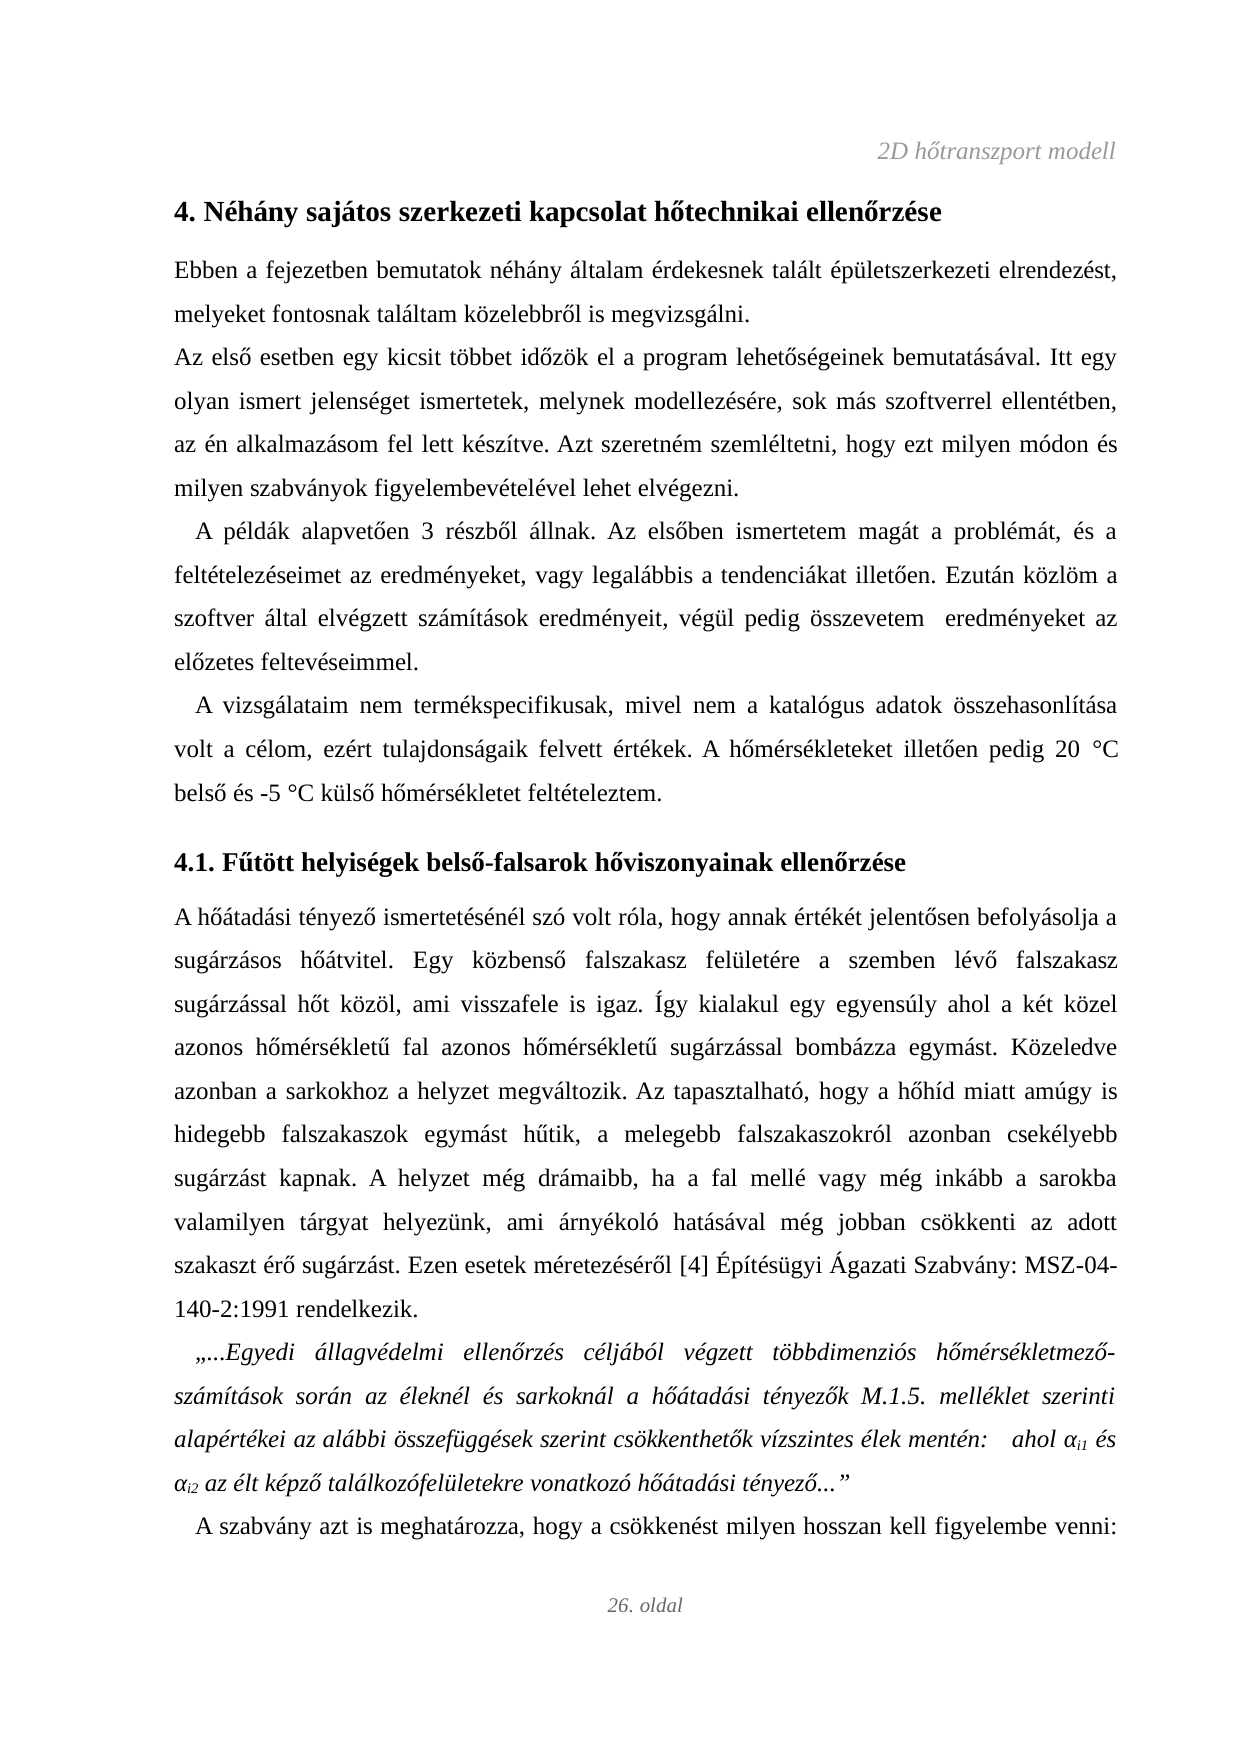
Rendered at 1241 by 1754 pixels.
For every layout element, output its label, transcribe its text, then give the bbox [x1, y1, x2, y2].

text A példák alapvetően 3 részből állnak. Az elsőben ismertetem magát a problémát, és a feltételezéseimet az eredményeket, vagy legalábbis a tendenciákat illetően. Ezután közlöm a szoftver által elvégzett számítások eredményeit, végül pedig összevetem eredményeket az előzetes feltevéseimmel. [174, 516, 1118, 676]
text A hőátadási tényező ismertetésénél szó volt róla, hogy annak értékét jelentősen befolyásolja a sugárzásos hőátvitel. Egy közbenső falszakasz felületére a szemben lévő falszakasz sugárzással hőt közöl, ami visszafele is igaz. Így kialakul egy egyensúly ahol a két közel azonos hőmérsékletű fal azonos hőmérsékletű sugárzással bombázza egymást. Közeledve azonban a sarkokhoz a helyzet megváltozik. Az tapasztalható, hogy a hőhíd miatt amúgy is hidegebb falszakaszok egymást hűtik, a melegebb falszakaszokról azonban csekélyebb sugárzást kapnak. A helyzet még drámaibb, ha a fal mellé vagy még inkább a sarokba valamilyen tárgyat helyezünk, ami árnyékoló hatásával még jobban csökkenti az adott szakaszt érő sugárzást. Ezen esetek méretezéséről [4] Építésügyi Ágazati Szabvány: MSZ-04-140-2:1991 rendelkezik. [174, 902, 1118, 1322]
text A szabvány azt is meghatározza, hogy a csökkenést milyen hosszan kell figyelembe venni: [174, 1511, 1118, 1540]
text „...Egyedi állagvédelmi ellenőrzés céljából végzett többdimenziós hőmérsékletmező-számítások során az éleknél és sarkoknál a hőátadási tényezők M.1.5. melléklet szerinti alapértékei az alábbi összefüggések szerint csökkenthetők vízszintes élek mentén: ahol αi1 és αi2 az élt képző találkozófelületekre vonatkozó hőátadási tényező...” [174, 1337, 1118, 1497]
text Ebben a fejezetben bemutatok néhány általam érdekesnek talált épületszerkezeti elrendezést, melyeket fontosnak találtam közelebbről is megvizsgálni. [174, 255, 1118, 328]
subtitle Fűtött helyiségek belső-falsarok hőviszonyainak ellenőrzése [174, 847, 1118, 878]
text A vizsgálataim nem termékspecifikusak, mivel nem a katalógus adatok összehasonlítása volt a célom, ezért tulajdonságaik felvett értékek. A hőmérsékleteket illetően pedig 20 °C belső és -5 °C külső hőmérsékletet feltételeztem. [174, 690, 1118, 807]
text Az első esetben egy kicsit többet időzök el a program lehetőségeinek bemutatásával. Itt egy olyan ismert jelenséget ismertetek, melynek modellezésére, sok más szoftverrel ellentétben, az én alkalmazásom fel lett készítve. Azt szeretném szemléltetni, hogy ezt milyen módon és milyen szabványok figyelembevételével lehet elvégezni. [174, 342, 1118, 502]
subtitle Néhány sajátos szerkezeti kapcsolat hőtechnikai ellenőrzése [174, 194, 1118, 228]
